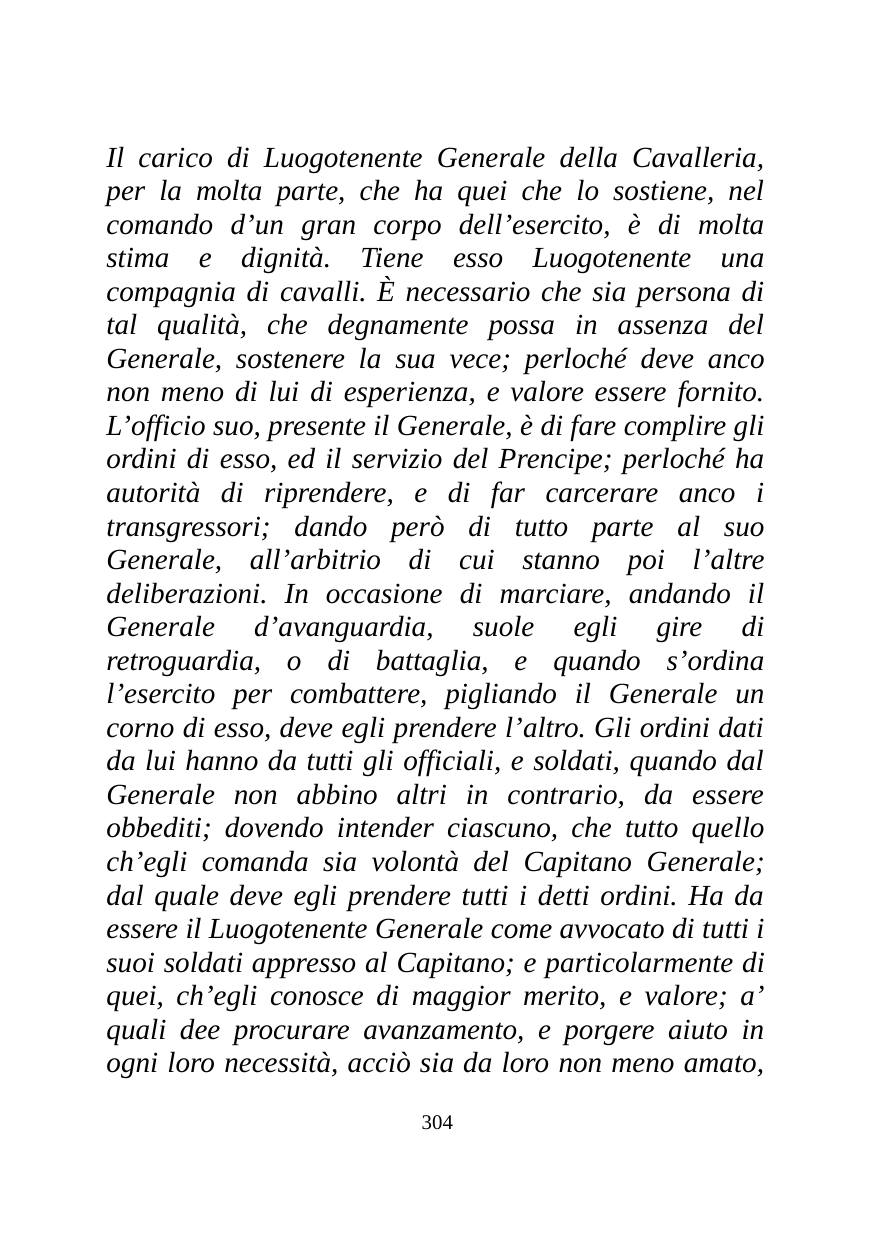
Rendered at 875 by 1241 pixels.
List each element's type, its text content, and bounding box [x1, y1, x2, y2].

text Il carico di Luogotenente Generale della Cavalleria, per la molta parte, che ha quei che lo sostiene, nel comando d’un gran corpo dell’esercito, è di molta stima e dignità. Tiene esso Luogotenente una compagnia di cavalli. È necessario che sia persona di tal qualità, che degnamente possa in assenza del Generale, sostenere la sua vece; perloché deve anco non meno di lui di esperienza, e valore essere fornito. L’officio suo, presente il Generale, è di fare complire gli ordini di esso, ed il servizio del Prencipe; perloché ha autorità di riprendere, e di far carcerare anco i transgressori; dando però di tutto parte al suo Generale, all’arbitrio di cui stanno poi l’altre deliberazioni. In occasione di marciare, andando il Generale d’avanguardia, suole egli gire di retroguardia, o di battaglia, e quando s’ordina l’esercito per combattere, pigliando il Generale un corno di esso, deve egli prendere l’altro. Gli ordini dati da lui hanno da tutti gli officiali, e soldati, quando dal Generale non abbino altri in contrario, da essere obbediti; dovendo intender ciascuno, che tutto quello ch’egli comanda sia volontà del Capitano Generale; dal quale deve egli prendere tutti i detti ordini. Ha da essere il Luogotenente Generale come avvocato di tutti i suoi soldati appresso al Capitano; e particolarmente di quei, ch’egli conosce di maggior merito, e valore; a’ quali dee procurare avanzamento, e porgere aiuto in ogni loro necessità, acciò sia da loro non meno amato, [106, 140, 768, 1079]
